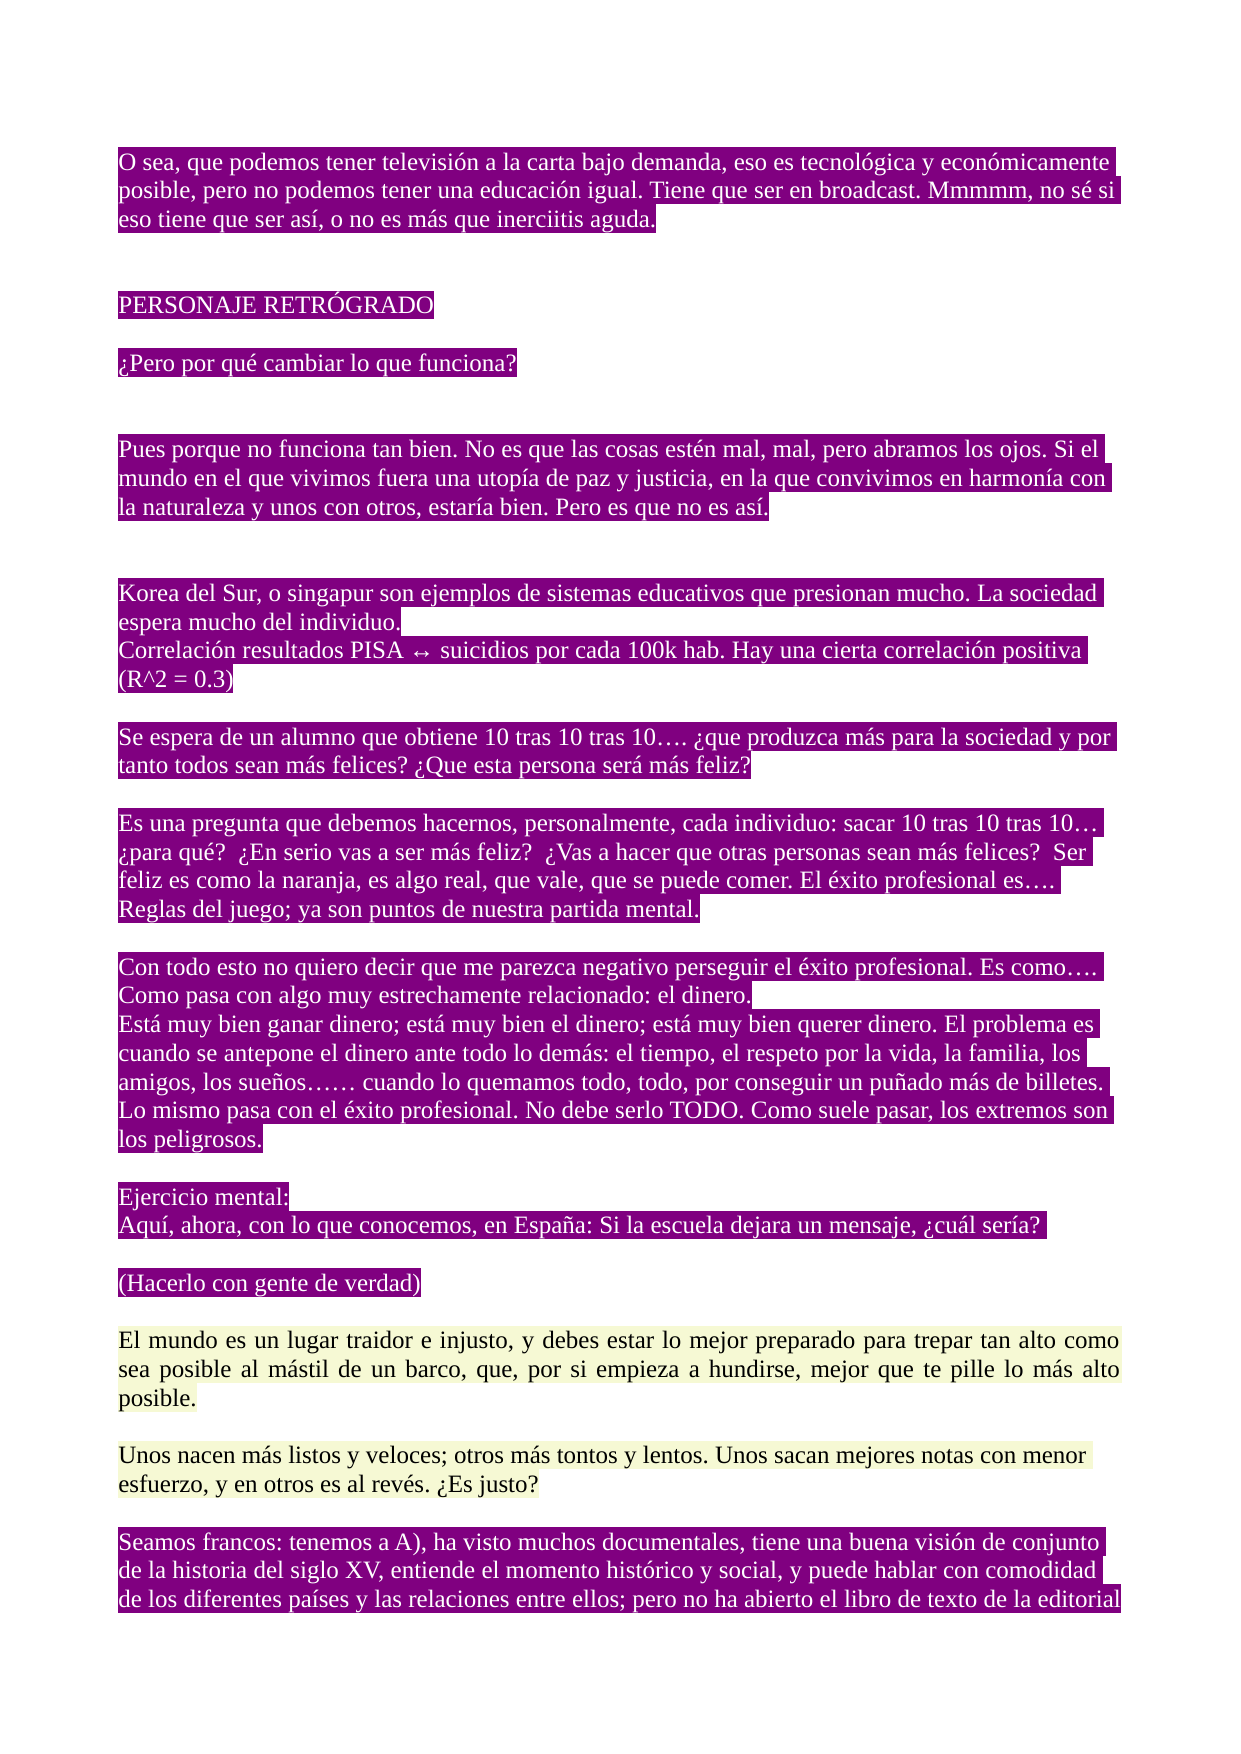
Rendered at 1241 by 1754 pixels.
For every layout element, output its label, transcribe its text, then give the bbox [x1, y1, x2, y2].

text Ejercicio mental: [118, 1182, 1122, 1211]
text Correlación resultados PISA ↔ suicidios por cada 100k hab. Hay una cierta correlación positiva (R^2 = 0.3) [118, 636, 1122, 693]
text Pues porque no funciona tan bien. No es que las cosas estén mal, mal, pero abramos los ojos. Si el mundo en el que vivimos fuera una utopía de paz y justicia, en la que convivimos en harmonía con la naturaleza y unos con otros, estaría bien. Pero es que no es así. [118, 434, 1122, 521]
text Unos nacen más listos y veloces; otros más tontos y lentos. Unos sacan mejores notas con menor esfuerzo, y en otros es al revés. ¿Es justo? [118, 1441, 1122, 1498]
text Seamos francos: tenemos a A), ha visto muchos documentales, tiene una buena visión de conjunto de la historia del siglo XV, entiende el momento histórico y social, y puede hablar con comodidad de los diferentes países y las relaciones entre ellos; pero no ha abierto el libro de texto de la editorial [118, 1527, 1122, 1613]
text El mundo es un lugar traidor e injusto, y debes estar lo mejor preparado para trepar tan alto como sea posible al mástil de un barco, que, por si empieza a hundirse, mejor que te pille lo más alto posible. [118, 1326, 1122, 1412]
text (Hacerlo con gente de verdad) [118, 1268, 1122, 1297]
text ¿Pero por qué cambiar lo que funciona? [118, 348, 1122, 377]
text O sea, que podemos tener televisión a la carta bajo demanda, eso es tecnológica y económicamente posible, pero no podemos tener una educación igual. Tiene que ser en broadcast. Mmmmm, no sé si eso tiene que ser así, o no es más que inerciitis aguda. [118, 147, 1122, 233]
text Está muy bien ganar dinero; está muy bien el dinero; está muy bien querer dinero. El problema es cuando se antepone el dinero ante todo lo demás: el tiempo, el respeto por la vida, la familia, los amigos, los sueños…… cuando lo quemamos todo, todo, por conseguir un puñado más de billetes. Lo mismo pasa con el éxito profesional. No debe serlo TODO. Como suele pasar, los extremos son los peligrosos. [118, 1009, 1122, 1153]
text PERSONAJE RETRÓGRADO [118, 291, 1122, 319]
text Con todo esto no quiero decir que me parezca negativo perseguir el éxito profesional. Es como…. Como pasa con algo muy estrechamente relacionado: el dinero. [118, 952, 1122, 1009]
text Aquí, ahora, con lo que conocemos, en España: Si la escuela dejara un mensaje, ¿cuál sería? [118, 1211, 1122, 1239]
text Es una pregunta que debemos hacernos, personalmente, cada individuo: sacar 10 tras 10 tras 10… ¿para qué? ¿En serio vas a ser más feliz? ¿Vas a hacer que otras personas sean más felices? Ser feliz es como la naranja, es algo real, que vale, que se puede comer. El éxito profesional es…. Reglas del juego; ya son puntos de nuestra partida mental. [118, 808, 1122, 923]
text Korea del Sur, o singapur son ejemplos de sistemas educativos que presionan mucho. La sociedad espera mucho del individuo. [118, 578, 1122, 636]
text Se espera de un alumno que obtiene 10 tras 10 tras 10…. ¿que produzca más para la sociedad y por tanto todos sean más felices? ¿Que esta persona será más feliz? [118, 722, 1122, 779]
